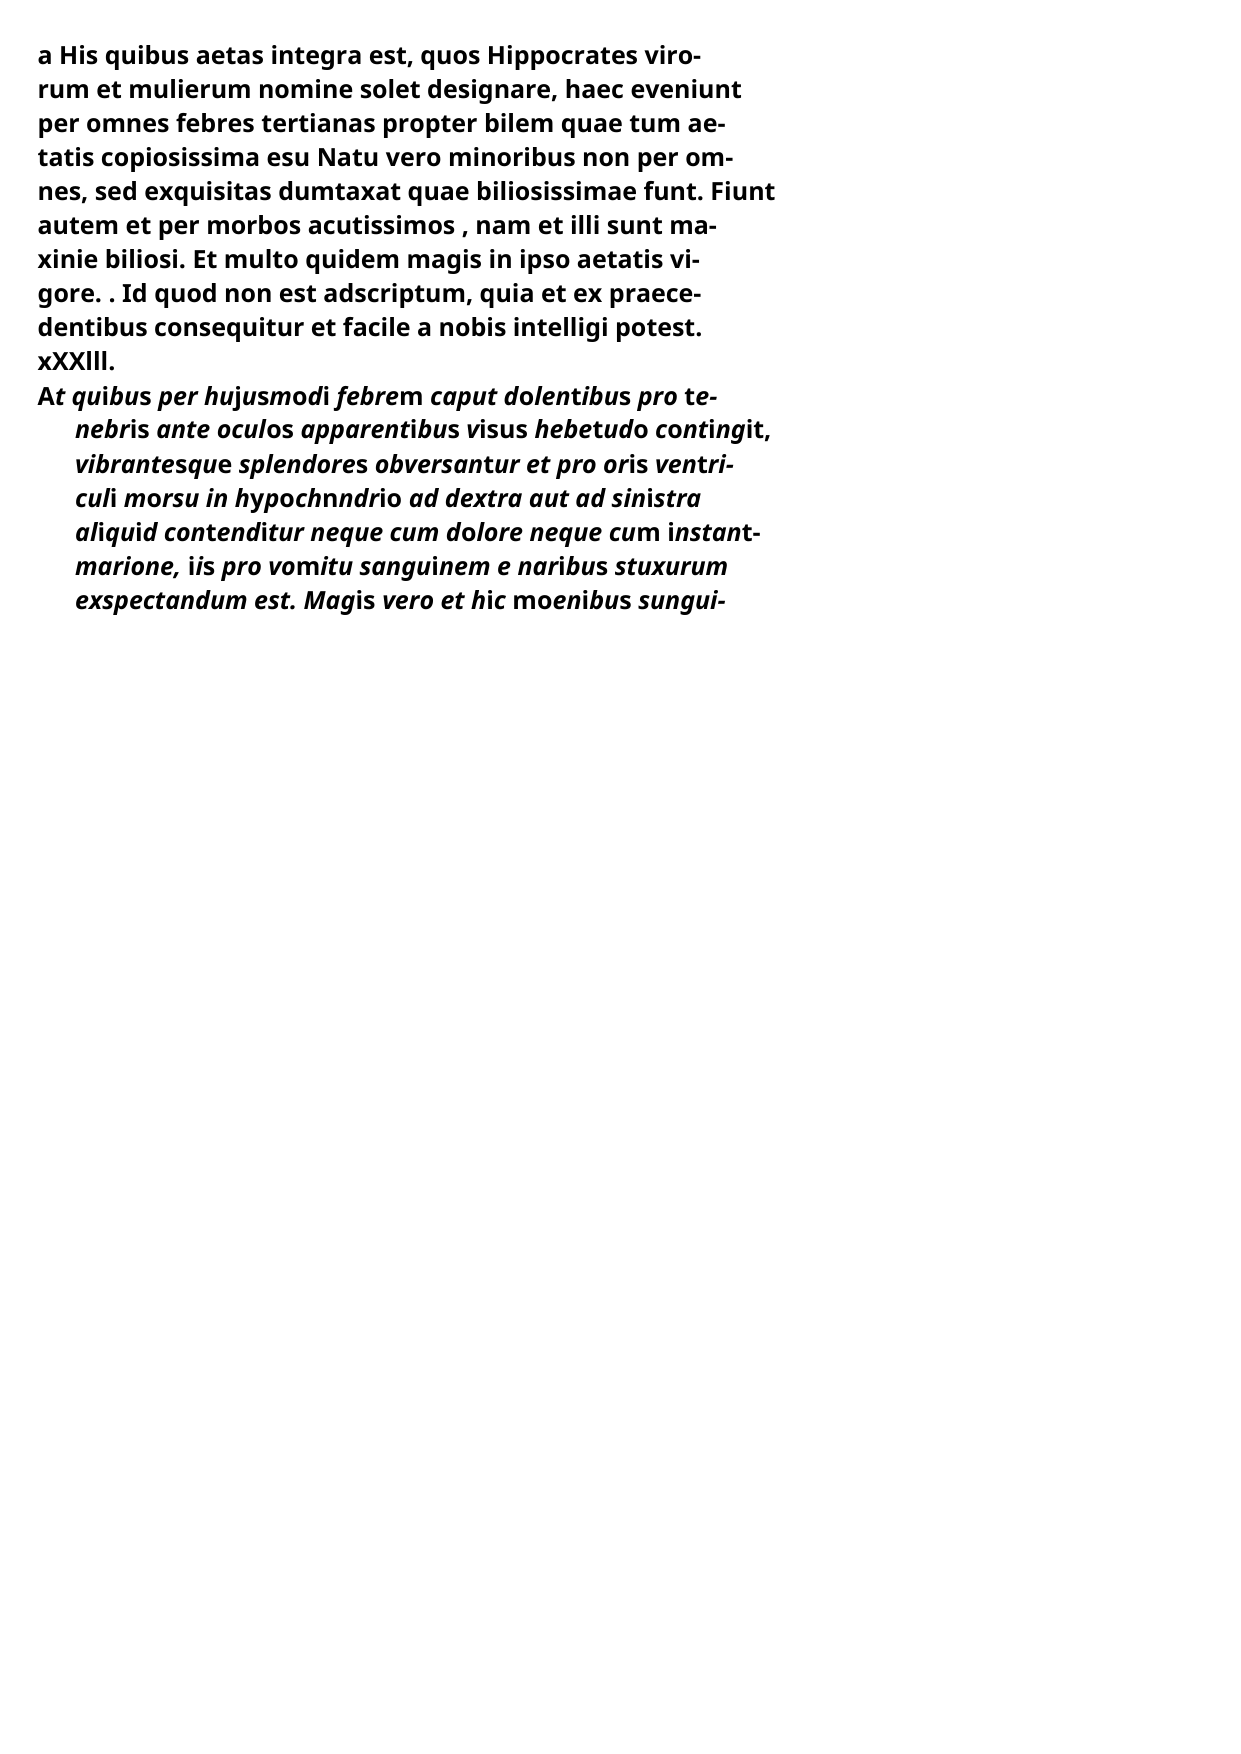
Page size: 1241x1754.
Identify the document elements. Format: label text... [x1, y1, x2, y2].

text At quibus per hujusmodi febrem caput dolentibus pro te- nebris ante oculos apparentibus visus hebetudo contingit, vibrantesque splendores obversantur et pro oris ventri- culi morsu in hypochnndrio ad dextra aut ad sinistra aliquid contenditur neque cum dolore neque cum instant- marione, iis pro vomitu sanguinem e naribus stuxurum exspectandum est. Magis vero et hic moenibus sungui- [37, 378, 1203, 617]
text a His quibus aetas integra est, quos Hippocrates viro- rum et mulierum nomine solet designare, haec eveniunt per omnes febres tertianas propter bilem quae tum ae- tatis copiosissima esu Natu vero minoribus non per om- nes, sed exquisitas dumtaxat quae biliosissimae funt. Fiunt autem et per morbos acutissimos , nam et illi sunt ma- xinie biliosi. Et multo quidem magis in ipso aetatis vi- gore. . Id quod non est adscriptum, quia et ex praece- dentibus consequitur et facile a nobis intelligi potest. [37, 37, 1203, 344]
text xXXlll. [37, 344, 1203, 378]
